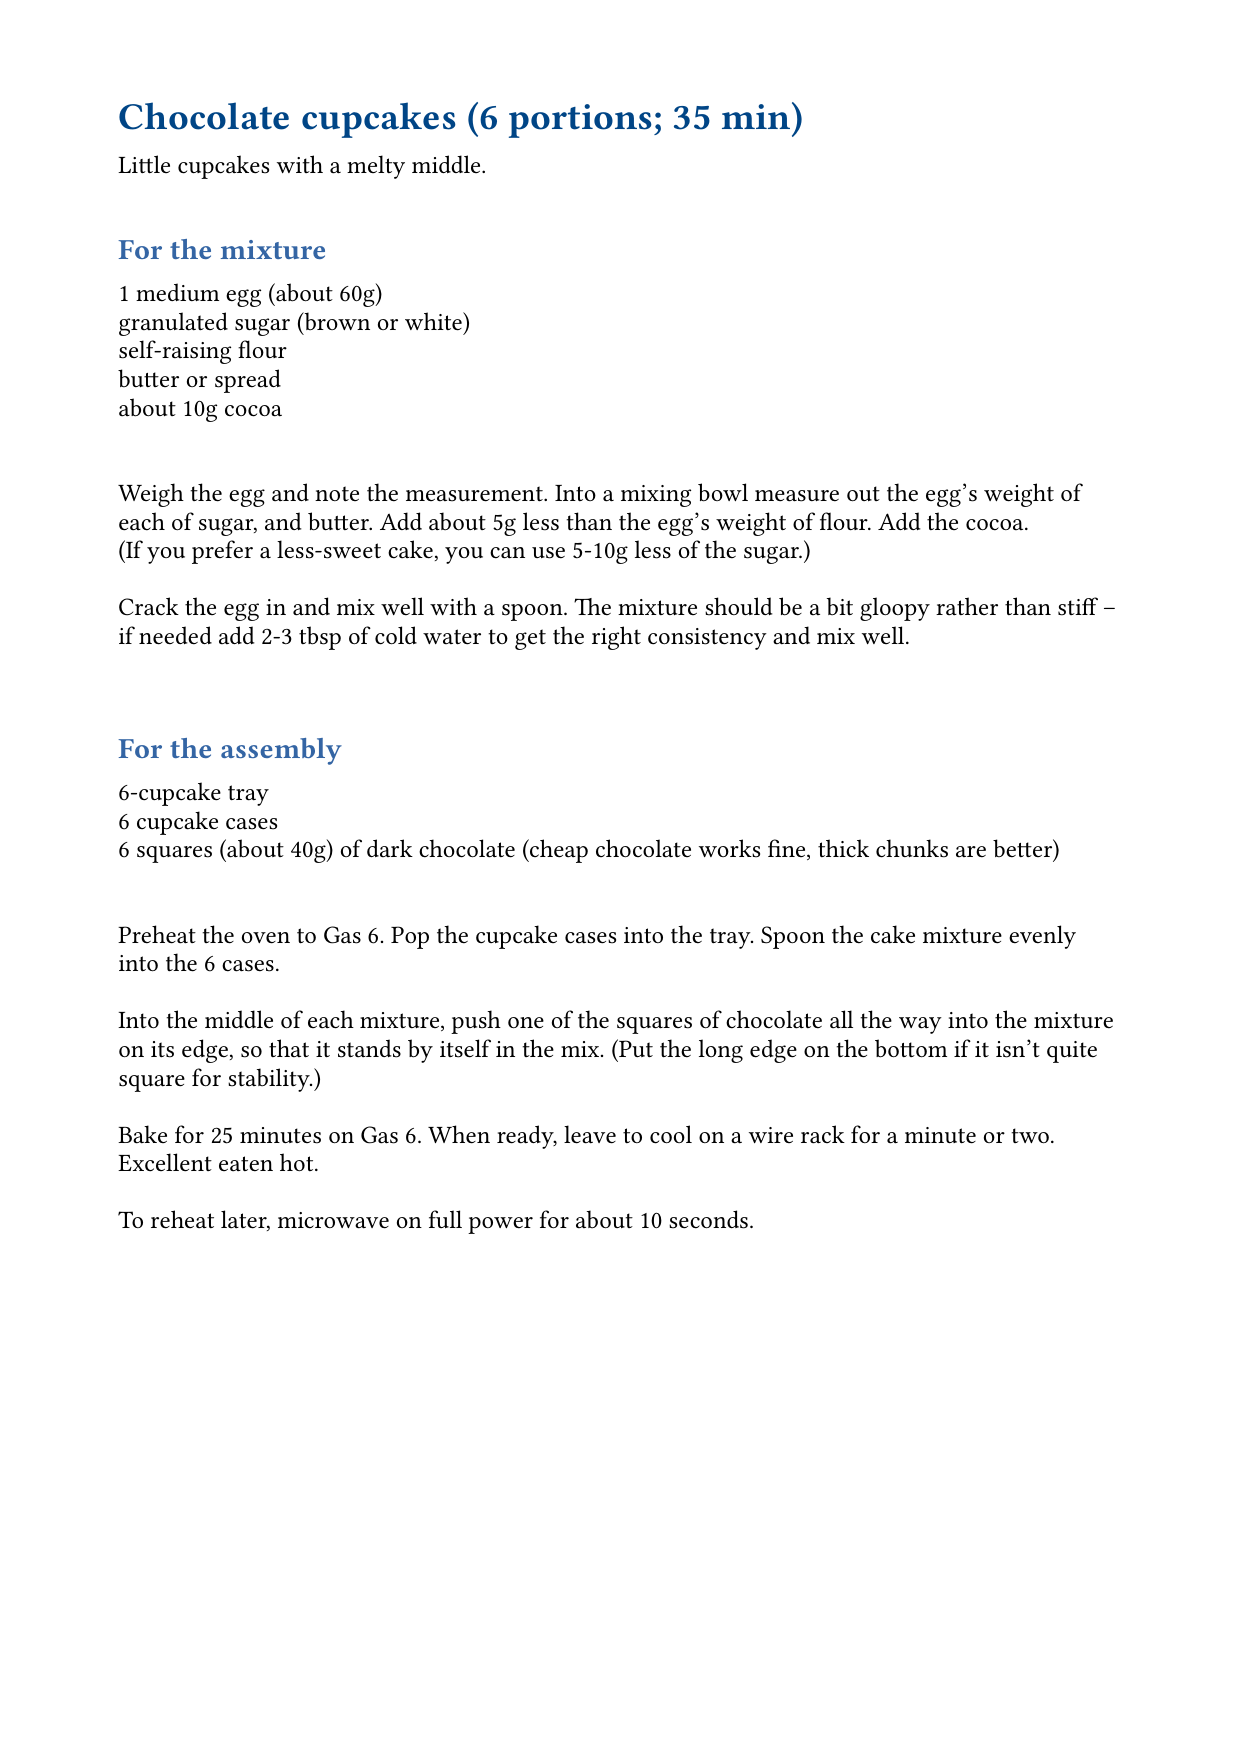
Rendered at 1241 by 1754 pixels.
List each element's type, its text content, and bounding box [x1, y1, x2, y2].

subtitle For the mixture [118, 234, 1122, 267]
text To reheat later, microwave on full power for about 10 seconds. [118, 1207, 1122, 1235]
text Crack the egg in and mix well with a spoon. The mixture should be a bit gloopy rather than stiff – if needed add 2-3 tbsp of cold water to get the right consistency and mix well. [118, 593, 1122, 650]
text granulated sugar (brown or white) [118, 308, 1122, 336]
text Into the middle of each mixture, push one of the squares of chocolate all the way into the mixture on its edge, so that it stands by itself in the mix. (Put the long edge on the bottom if it isn’t quite square for stability.) [118, 1007, 1122, 1092]
text 6 squares (about 40g) of dark chocolate (cheap chocolate works fine, thick chunks are better) [118, 835, 1122, 864]
text Bake for 25 minutes on Gas 6. When ready, leave to cool on a wire rack for a minute or two. Excellent eaten hot. [118, 1121, 1122, 1178]
text 6 cupcake cases [118, 807, 1122, 835]
text 1 medium egg (about 60g) [118, 279, 1122, 308]
text self-raising flour [118, 336, 1122, 365]
subtitle For the assembly [118, 732, 1122, 766]
text about 10g cocoa [118, 393, 1122, 422]
text butter or spread [118, 365, 1122, 393]
text Little cupcakes with a melty middle. [118, 152, 1122, 180]
text 6-cupcake tray [118, 778, 1122, 807]
text (If you prefer a less-sweet cake, you can use 5-10g less of the sugar.) [118, 536, 1122, 565]
text Preheat the oven to Gas 6. Pop the cupcake cases into the tray. Spoon the cake mixture evenly into the 6 cases. [118, 921, 1122, 978]
subtitle Chocolate cupcakes (6 portions; 35 min) [118, 96, 1122, 139]
text Weigh the egg and note the measurement. Into a mixing bowl measure out the egg’s weight of each of sugar, and butter. Add about 5g less than the egg’s weight of flour. Add the cocoa. [118, 479, 1122, 536]
